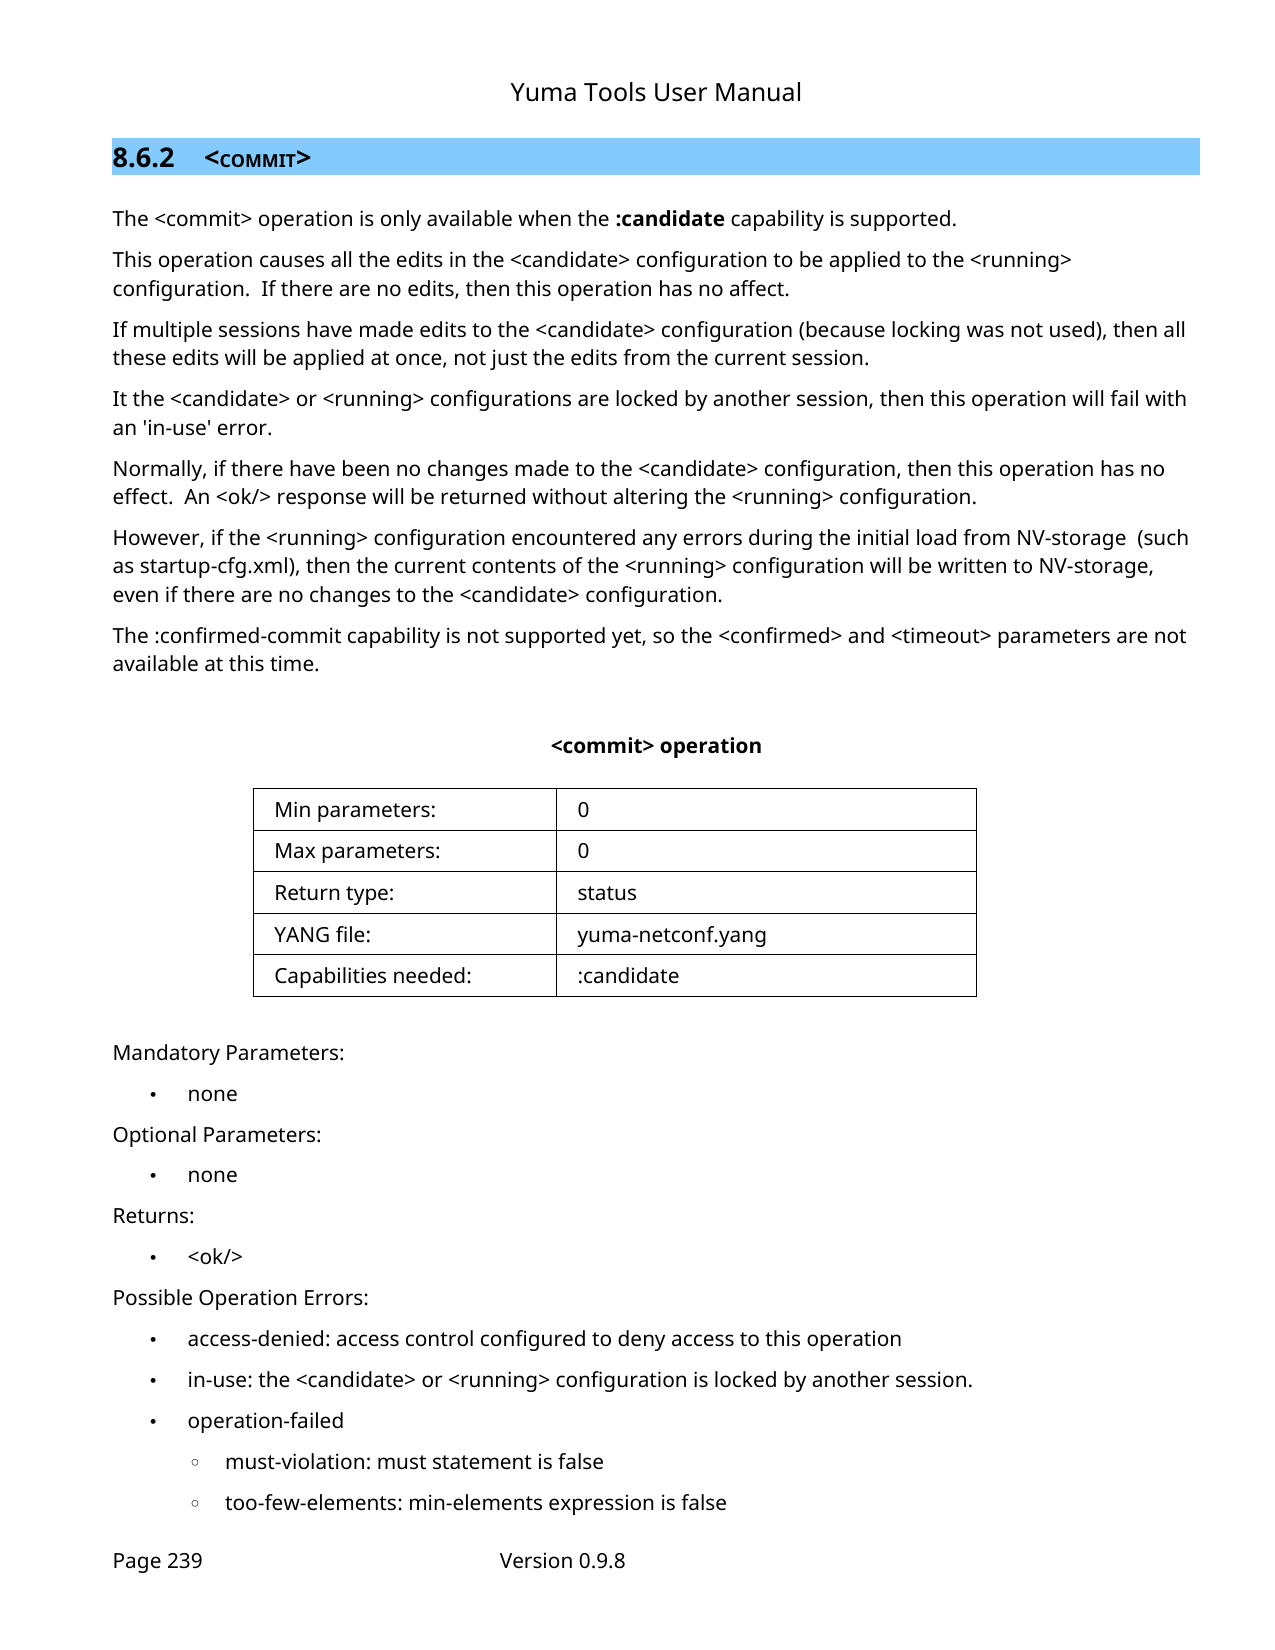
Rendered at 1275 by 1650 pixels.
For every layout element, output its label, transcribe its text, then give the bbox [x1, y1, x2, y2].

list must-violation: must statement is false [187, 1447, 1200, 1476]
table_header 0 [557, 789, 976, 829]
text Possible Operation Errors: [112, 1283, 1200, 1312]
table_cell status [557, 872, 976, 913]
subtitle <commit> operation [127, 731, 1185, 759]
table_cell yuma-netconf.yang [557, 914, 976, 954]
text If multiple sessions have made edits to the <candidate> configuration (because locking was not used), then all these edits will be applied at once, not just the edits from the current session. [112, 315, 1200, 372]
list access-denied: access control configured to deny access to this operation [150, 1324, 1200, 1353]
text Optional Parameters: [112, 1120, 1200, 1148]
table_header Min parameters: [254, 789, 556, 829]
table_cell :candidate [557, 955, 976, 996]
text Returns: [112, 1202, 1200, 1230]
text However, if the <running> configuration encountered any errors during the initial load from NV-storage (such as startup-cfg.xml), then the current contents of the <running> configuration will be written to NV-storage, even if there are no changes to the <candidate> configuration. [112, 523, 1200, 608]
text The :confirmed-commit capability is not supported yet, so the <confirmed> and <timeout> parameters are not available at this time. [112, 621, 1200, 678]
list operation-failed [150, 1406, 1200, 1435]
list too-few-elements: min-elements expression is false [187, 1488, 1200, 1517]
table_cell YANG file: [254, 914, 556, 954]
text Normally, if there have been no changes made to the <candidate> configuration, then this operation has no effect. An <ok/> response will be returned without altering the <running> configuration. [112, 454, 1200, 511]
table_cell 0 [557, 831, 976, 871]
text This operation causes all the edits in the <candidate> configuration to be applied to the <running> configuration. If there are no edits, then this operation has no affect. [112, 246, 1200, 302]
subtitle <commit> [112, 138, 1200, 175]
list none [150, 1079, 1200, 1107]
text Mandatory Parameters: [112, 1038, 1200, 1066]
list none [150, 1161, 1200, 1189]
text It the <candidate> or <running> configurations are locked by another session, then this operation will fail with an 'in-use' error. [112, 384, 1200, 441]
list <ok/> [150, 1242, 1200, 1271]
table_cell Max parameters: [254, 831, 556, 871]
table_cell Capabilities needed: [254, 955, 556, 996]
table_cell Return type: [254, 872, 556, 913]
list in-use: the <candidate> or <running> configuration is locked by another session. [150, 1365, 1200, 1394]
text The <commit> operation is only available when the :candidate capability is supported. [112, 204, 1200, 233]
